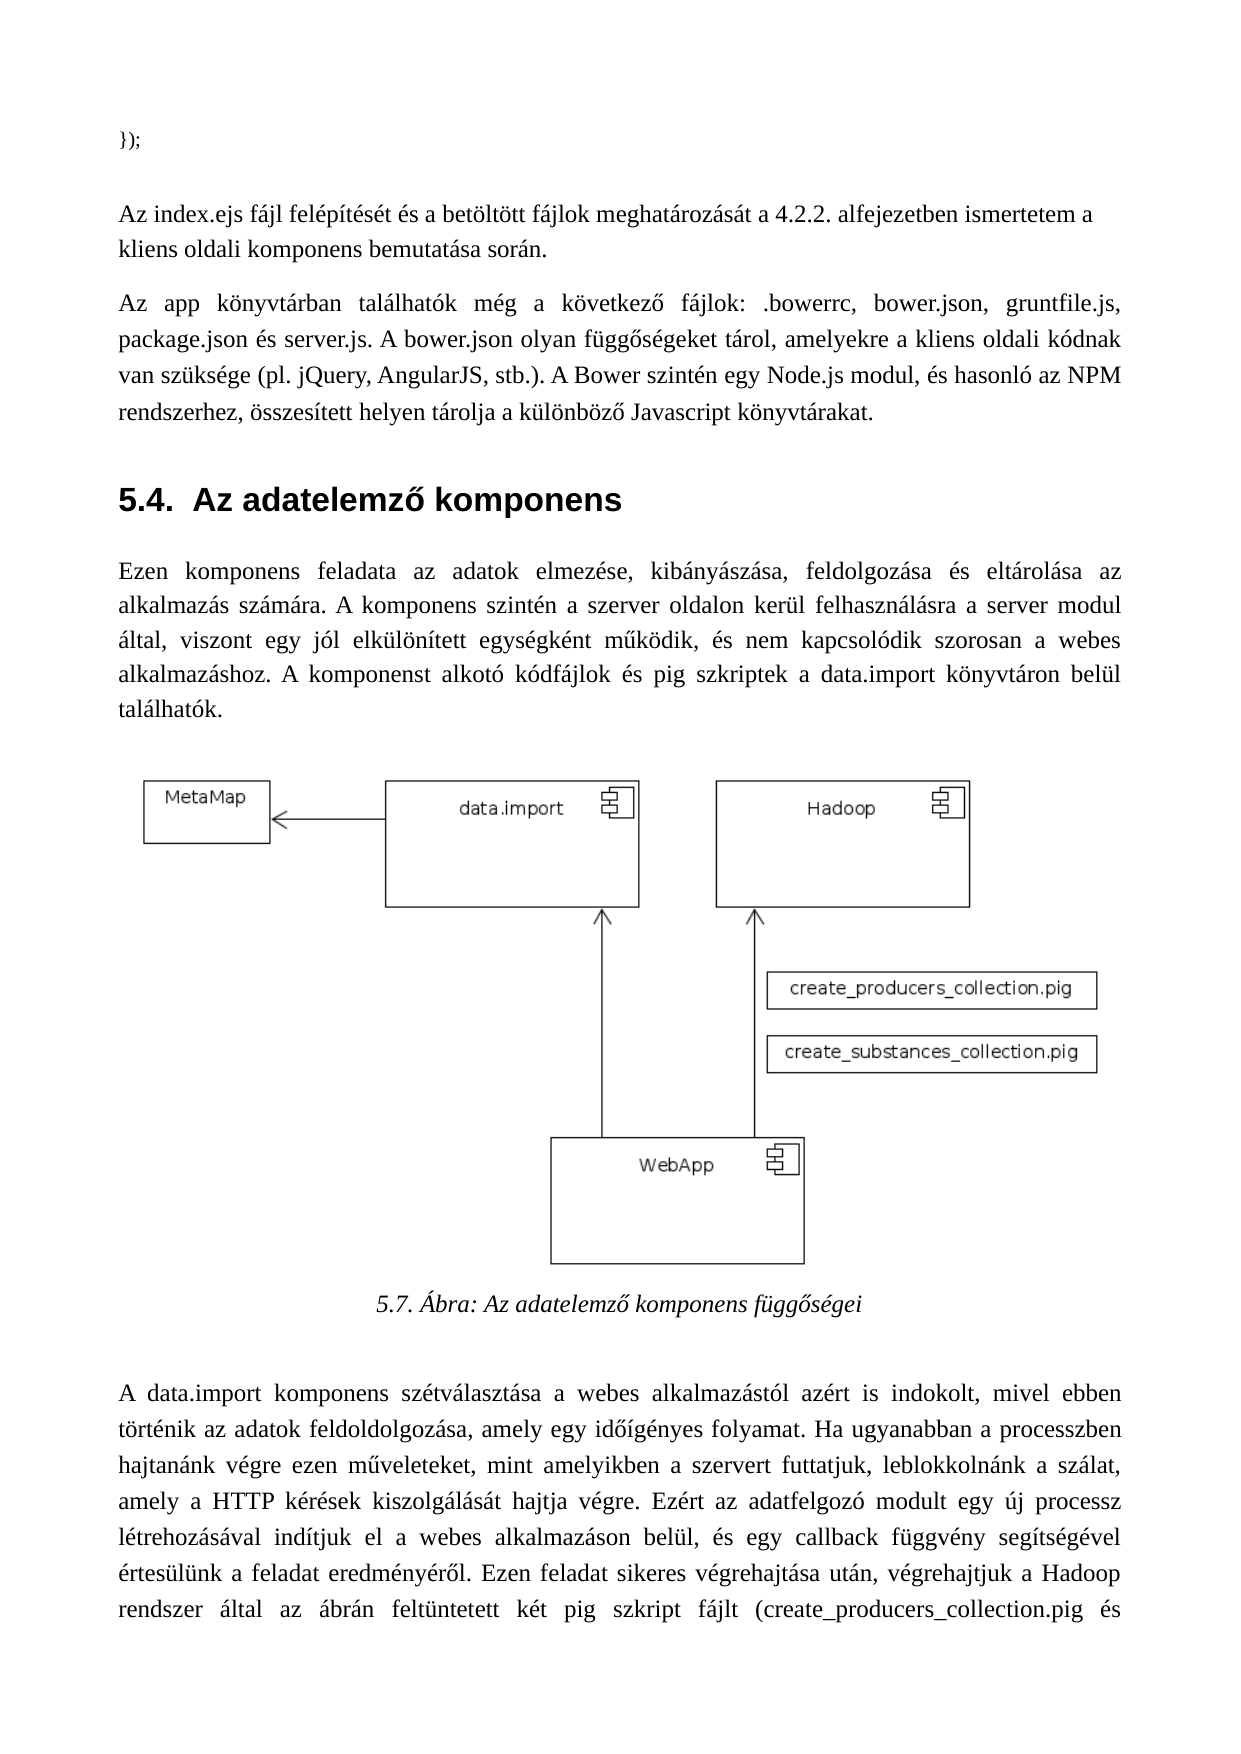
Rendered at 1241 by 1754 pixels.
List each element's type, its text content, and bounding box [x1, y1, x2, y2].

title Az index.ejs fájl felépítését és a betöltött fájlok meghatározását a 4.2.2. alfejezetben ismertetem a kliens oldali komponens bemutatása során. [118, 199, 1122, 262]
text A data.import komponens szétválasztása a webes alkalmazástól azért is indokolt, mivel ebben történik az adatok feldoldolgozása, amely egy időígényes folyamat. Ha ugyanabban a processzben hajtanánk végre ezen műveleteket, mint amelyikben a szervert futtatjuk, leblokkolnánk a szálat, amely a HTTP kérések kiszolgálását hajtja végre. Ezért az adatfelgozó modult egy új processz létrehozásával indítjuk el a webes alkalmazáson belül, és egy callback függvény segítségével értesülünk a feladat eredményéről. Ezen feladat sikeres végrehajtása után, végrehajtjuk a Hadoop rendszer által az ábrán feltüntetett két pig szkript fájlt (create_producers_collection.pig és [118, 1373, 1122, 1625]
text }); [118, 118, 1122, 154]
subtitle Az adatelemző komponens [118, 480, 1122, 518]
text Az app könyvtárban találhatók még a következő fájlok: .bowerrc, bower.json, gruntfile.js, package.json és server.js. A bower.json olyan függőségeket tárol, amelyekre a kliens oldali kódnak van szüksége (pl. jQuery, AngularJS, stb.). A Bower szintén egy Node.js modul, és hasonló az NPM rendszerhez, összesített helyen tárolja a különböző Javascript könyvtárakat. [118, 283, 1122, 427]
picture [118, 755, 1123, 1290]
text Ezen komponens feladata az adatok elmezése, kibányászása, feldolgozása és eltárolása az alkalmazás számára. A komponens szintén a szerver oldalon kerül felhasználásra a server modul által, viszont egy jól elkülönített egységként működik, és nem kapcsolódik szorosan a webes alkalmazáshoz. A komponenst alkotó kódfájlok és pig szkriptek a data.import könyvtáron belül találhatók. [118, 556, 1122, 723]
text 5.7. Ábra: Az adatelemző komponens függőségei [118, 1290, 1122, 1318]
